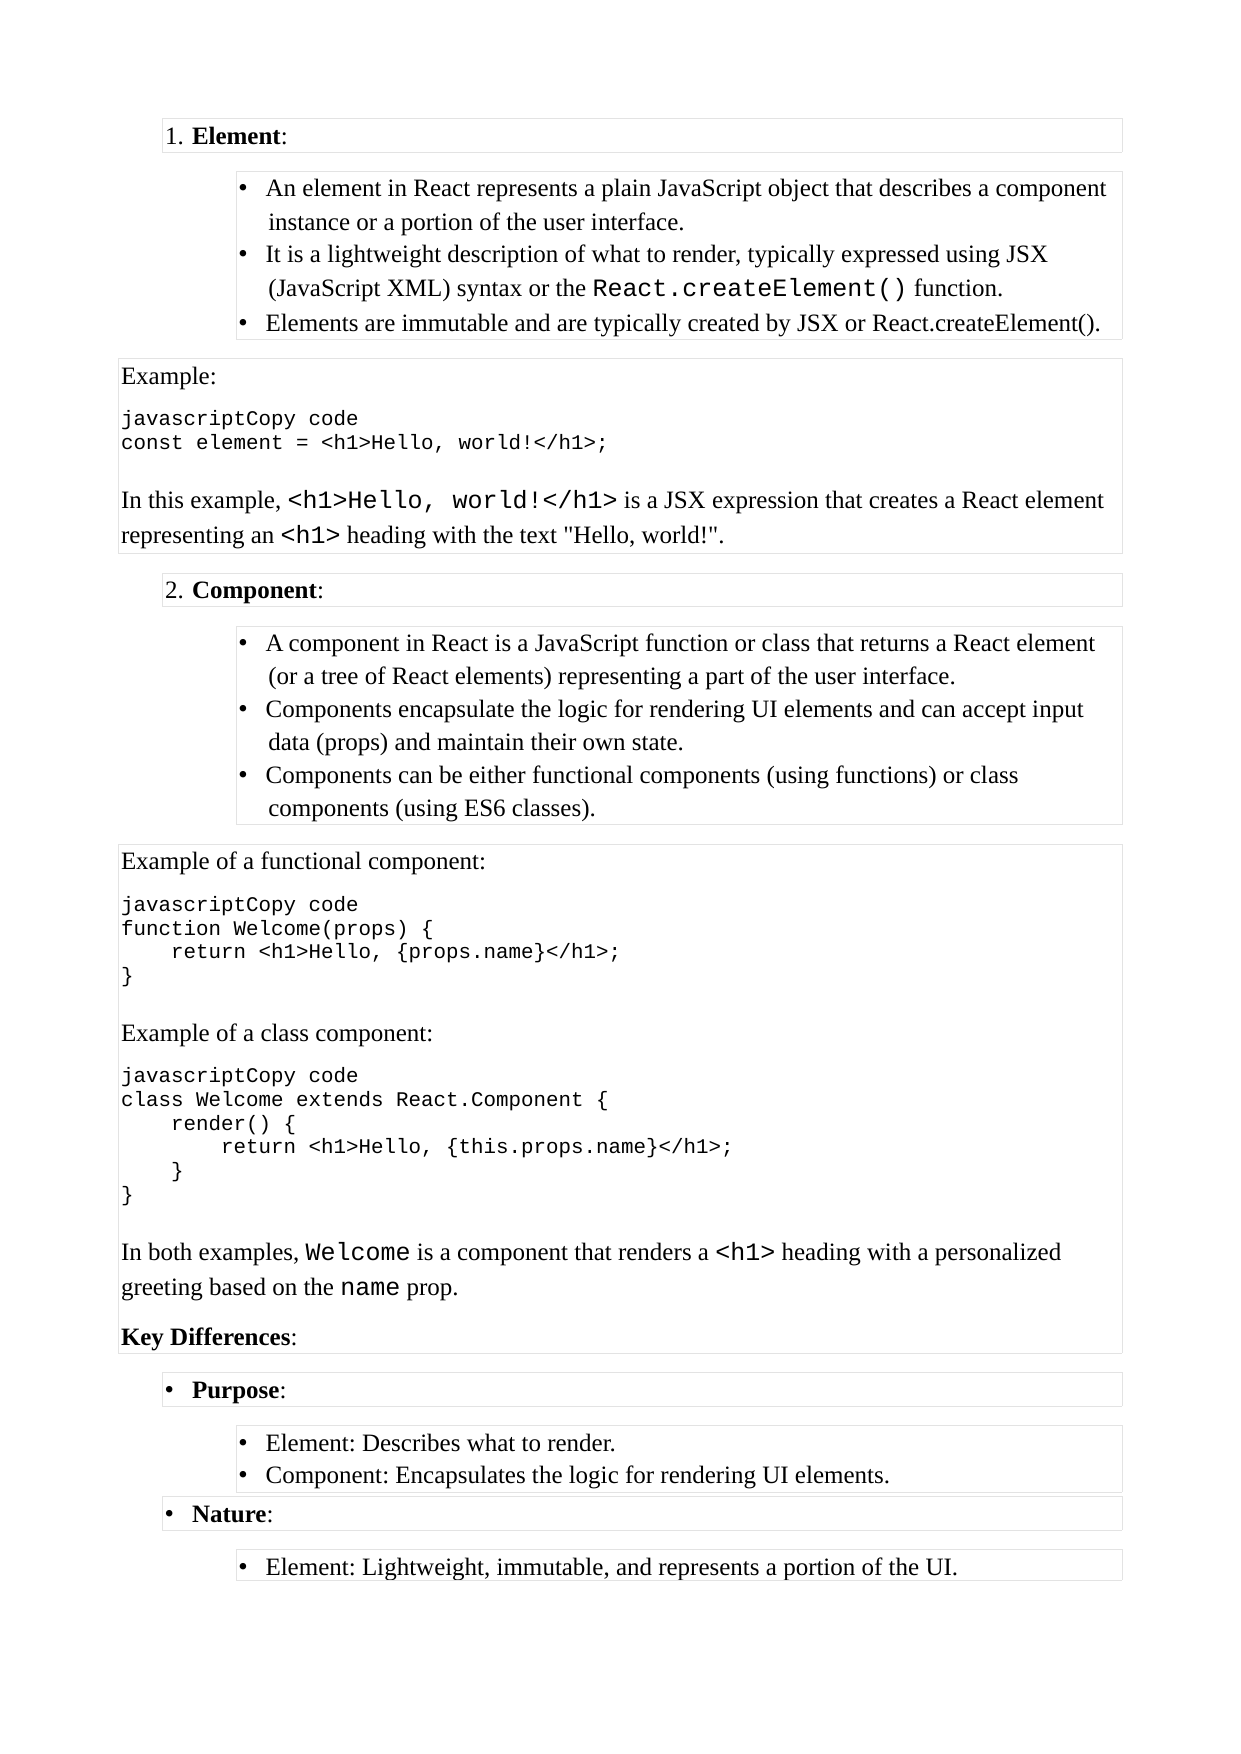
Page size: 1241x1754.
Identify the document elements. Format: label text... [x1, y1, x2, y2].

text In both examples, Welcome is a component that renders a <h1> heading with a personalized greeting based on the name prop. [119, 1234, 1122, 1303]
list Purpose: [163, 1373, 1122, 1406]
list Components encapsulate the logic for rendering UI elements and can accept input data (props) and maintain their own state. [237, 692, 1122, 756]
text } [119, 1157, 1122, 1181]
list Nature: [163, 1497, 1122, 1530]
text } [119, 962, 1122, 988]
text function Welcome(props) { [119, 915, 1122, 938]
text Key Differences: [119, 1319, 1122, 1353]
text Example of a functional component: [119, 845, 1122, 875]
list Components can be either functional components (using functions) or class components (using ES6 classes). [237, 758, 1122, 824]
text return <h1>Hello, {this.props.name}</h1>; [119, 1134, 1122, 1157]
text javascriptCopy code [119, 406, 1122, 429]
text return <h1>Hello, {props.name}</h1>; [119, 938, 1122, 962]
list It is a lightweight description of what to render, typically expressed using JSX (JavaScript XML) syntax or the React.createElement() function. [237, 237, 1122, 303]
list Component: [163, 574, 1122, 606]
text Example of a class component: [119, 1015, 1122, 1047]
list Elements are immutable and are typically created by JSX or React.createElement(). [237, 305, 1122, 339]
text render() { [119, 1110, 1122, 1134]
text javascriptCopy code [119, 1063, 1122, 1087]
text const element = <h1>Hello, world!</h1>; [119, 429, 1122, 456]
list Element: Describes what to render. [237, 1426, 1122, 1456]
text class Welcome extends React.Component { [119, 1087, 1122, 1110]
list Element: [163, 119, 1122, 152]
text javascriptCopy code [119, 891, 1122, 915]
list A component in React is a JavaScript function or class that returns a React element (or a tree of React elements) representing a part of the user interface. [237, 627, 1122, 690]
list Component: Encapsulates the logic for rendering UI elements. [237, 1458, 1122, 1492]
list An element in React represents a plain JavaScript object that describes a component instance or a portion of the user interface. [237, 172, 1122, 235]
list Element: Lightweight, immutable, and represents a portion of the UI. [237, 1550, 1122, 1580]
text In this example, <h1>Hello, world!</h1> is a JSX expression that creates a React element representing an <h1> heading with the text "Hello, world!". [119, 483, 1122, 553]
text } [119, 1181, 1122, 1207]
text Example: [119, 359, 1122, 389]
